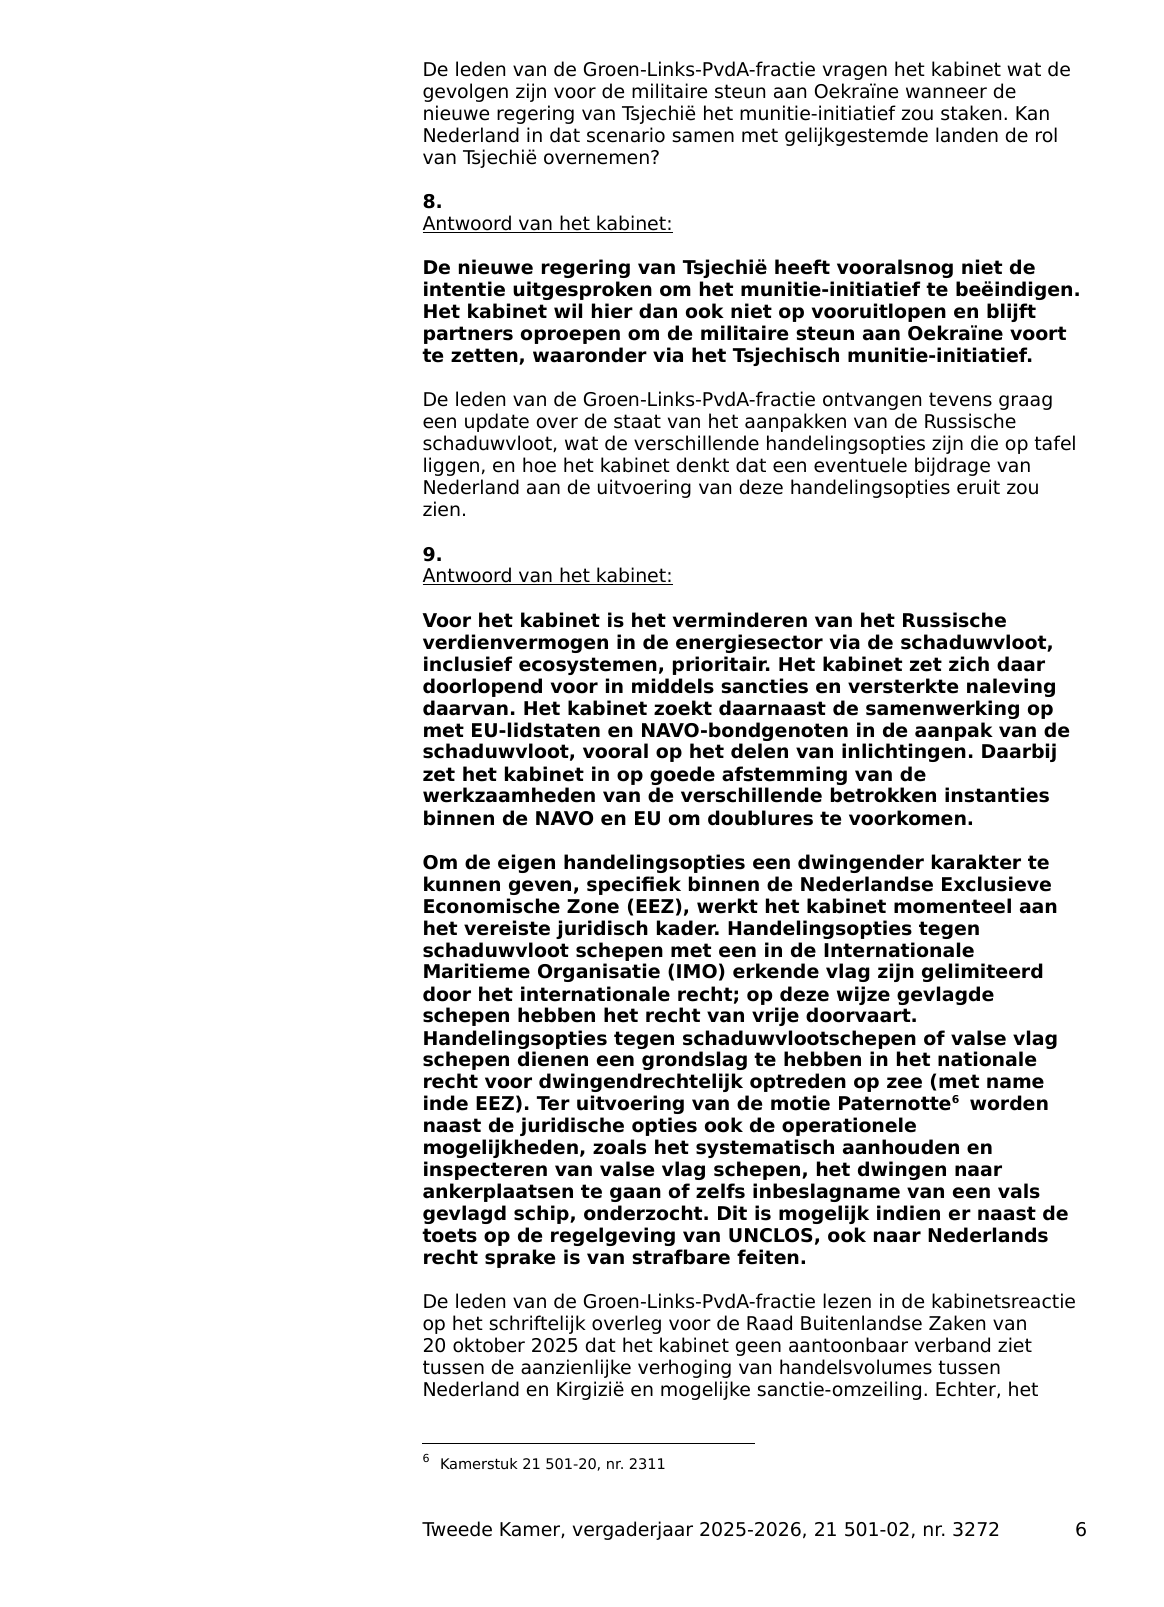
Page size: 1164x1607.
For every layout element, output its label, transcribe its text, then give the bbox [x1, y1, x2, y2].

text Om de eigen handelingsopties een dwingender karakter te kunnen geven, specifiek binnen de Nederlandse Exclusieve Economische Zone (EEZ), werkt het kabinet momenteel aan het vereiste juridisch kader. Handelingsopties tegen schaduwvloot schepen met een in de Internationale Maritieme Organisatie (IMO) erkende vlag zijn gelimiteerd door het internationale recht; op deze wijze gevlagde schepen hebben het recht van vrije doorvaart. Handelingsopties tegen schaduwvlootschepen of valse vlag schepen dienen een grondslag te hebben in het nationale recht voor dwingendrechtelijk optreden op zee (met name inde EEZ). Ter uitvoering van de motie Paternotte worden naast de juridische opties ook de operationele mogelijkheden, zoals het systematisch aanhouden en inspecteren van valse vlag schepen, het dwingen naar ankerplaatsen te gaan of zelfs inbeslagname van een vals gevlagd schip, onderzocht. Dit is mogelijk indien er naast de toets op de regelgeving van UNCLOS, ook naar Nederlands recht sprake is van strafbare feiten. [422, 852, 1087, 1269]
text Voor het kabinet is het verminderen van het Russische verdienvermogen in de energiesector via de schaduwvloot, inclusief ecosystemen, prioritair. Het kabinet zet zich daar doorlopend voor in middels sancties en versterkte naleving daarvan. Het kabinet zoekt daarnaast de samenwerking op met EU-lidstaten en NAVO-bondgenoten in de aanpak van de schaduwvloot, vooral op het delen van inlichtingen. Daarbij zet het kabinet in op goede afstemming van de werkzaamheden van de verschillende betrokken instanties binnen de NAVO en EU om doublures te voorkomen. [422, 609, 1087, 829]
text De leden van de Groen-Links-PvdA-fractie lezen in de kabinetsreactie op het schriftelijk overleg voor de Raad Buitenlandse Zaken van 20 oktober 2025 dat het kabinet geen aantoonbaar verband ziet tussen de aanzienlijke verhoging van handelsvolumes tussen Nederland en Kirgizië en mogelijke sanctie-omzeiling. Echter, het [422, 1291, 1087, 1401]
text 9. [422, 543, 1087, 565]
text De nieuwe regering van Tsjechië heeft vooralsnog niet de intentie uitgesproken om het munitie-initiatief te beëindigen. Het kabinet wil hier dan ook niet op vooruitlopen en blijft partners oproepen om de militaire steun aan Oekraïne voort te zetten, waaronder via het Tsjechisch munitie-initiatief. [422, 257, 1087, 367]
text 8. [422, 191, 1087, 213]
text De leden van de Groen-Links-PvdA-fractie ontvangen tevens graag een update over de staat van het aanpakken van de Russische schaduwvloot, wat de verschillende handelingsopties zijn die op tafel liggen, en hoe het kabinet denkt dat een eventuele bijdrage van Nederland aan de uitvoering van deze handelingsopties eruit zou zien. [422, 389, 1087, 521]
text Antwoord van het kabinet: [422, 213, 1087, 235]
text De leden van de Groen-Links-PvdA-fractie vragen het kabinet wat de gevolgen zijn voor de militaire steun aan Oekraïne wanneer de nieuwe regering van Tsjechië het munitie-initiatief zou staken. Kan Nederland in dat scenario samen met gelijkgestemde landen de rol van Tsjechië overnemen? [422, 59, 1087, 169]
text Antwoord van het kabinet: [422, 565, 1087, 587]
text Kamerstuk 21 501-20, nr. 2311 [422, 1452, 1087, 1474]
